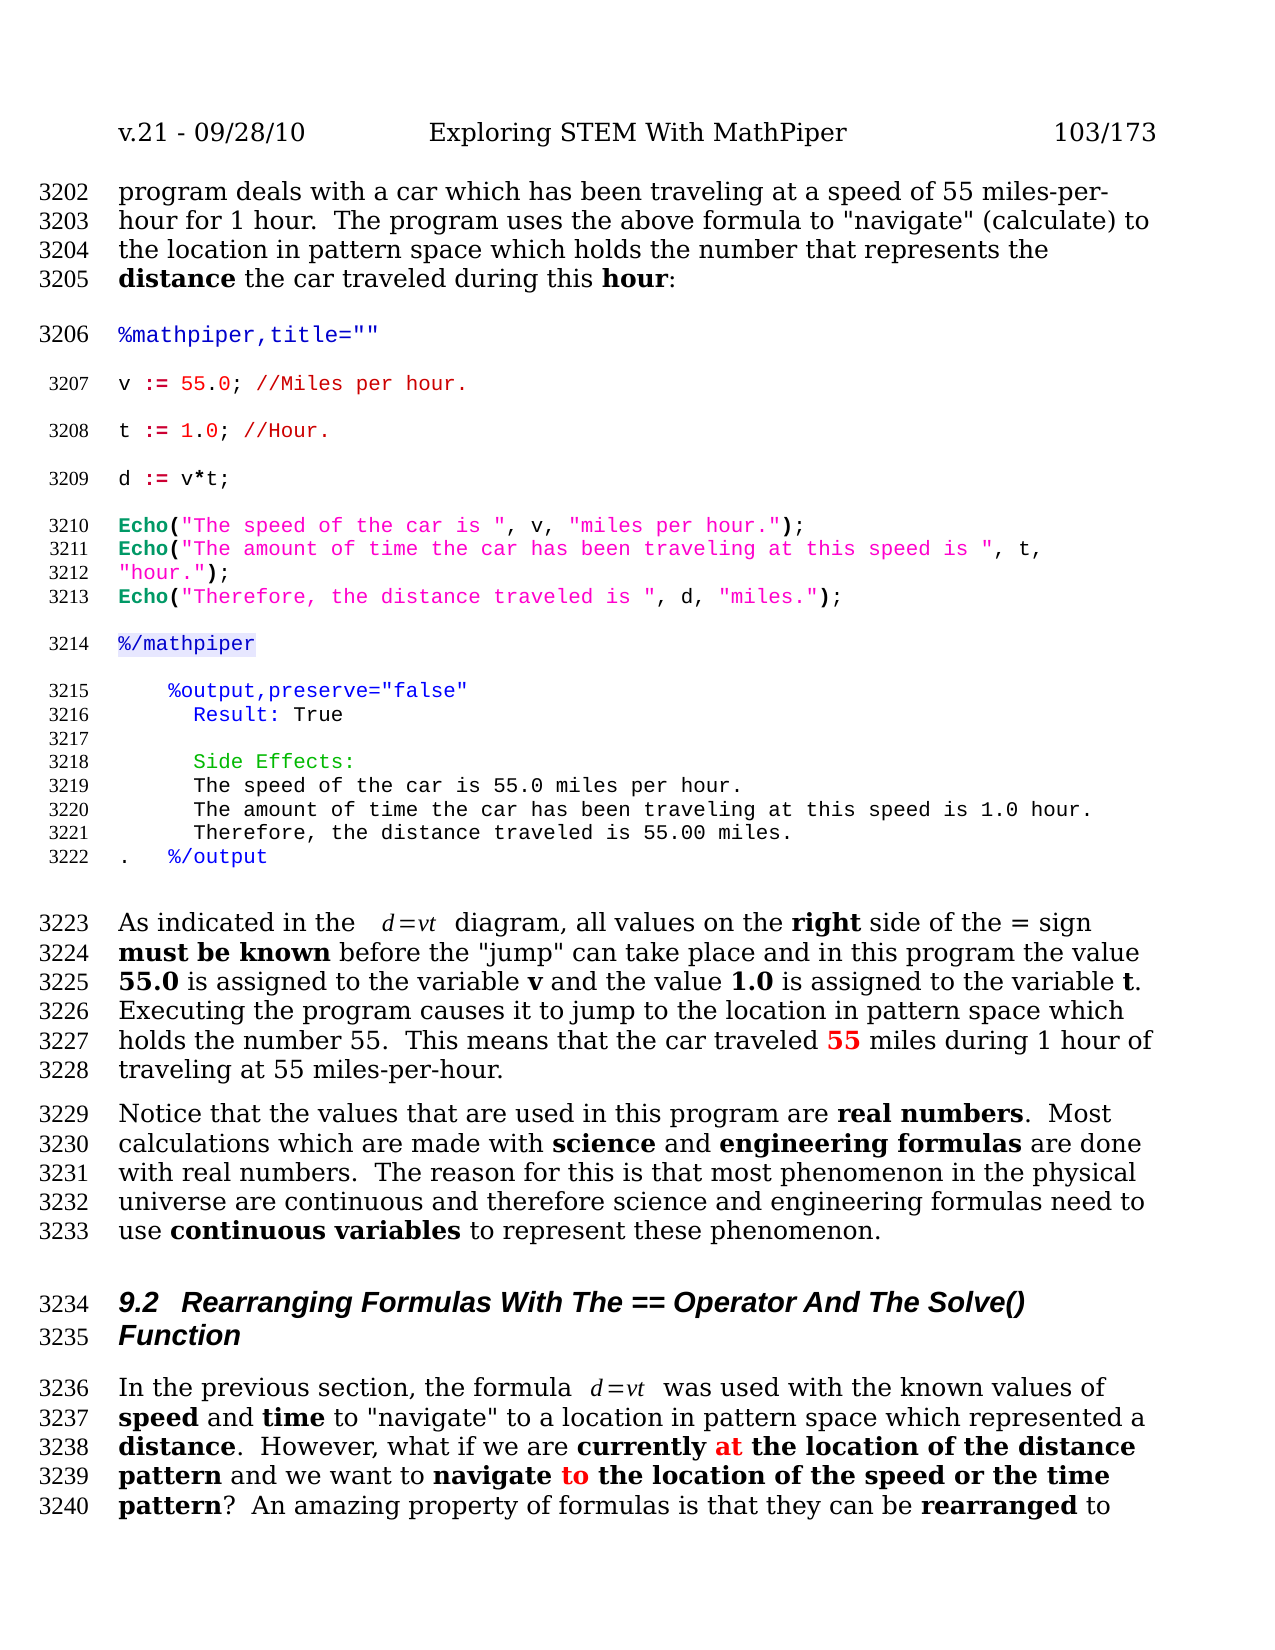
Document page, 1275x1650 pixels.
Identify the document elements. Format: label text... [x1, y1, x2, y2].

text Echo("Therefore, the distance traveled is ", d, "miles."); [118, 586, 1157, 609]
text . %/output [118, 846, 1157, 869]
text d := v*t; [118, 467, 1157, 491]
text %/mathpiper [118, 633, 1157, 657]
text v := 55.0; //Miles per hour. [118, 373, 1157, 397]
subtitle Rearranging Formulas With The == Operator And The Solve() Function [118, 1285, 1157, 1352]
text Side Effects: [118, 751, 1157, 775]
text %mathpiper,title="" [118, 323, 1157, 349]
text The amount of time the car has been traveling at this speed is 1.0 hour. [118, 798, 1157, 822]
text program deals with a car which has been traveling at a speed of 55 miles-per-hour for 1 hour. The program uses the above formula to "navigate" (calculate) to the location in pattern space which holds the number that represents the distance the car traveled during this hour: [118, 177, 1157, 294]
text In the previous section, the formulawas used with the known values of speed and time to "navigate" to a location in pattern space which represented a distance. However, what if we are currently at the location of the distance pattern and we want to navigate to the location of the speed or the time pattern? An amazing property of formulas is that they can be rearranged to [118, 1373, 1157, 1520]
text %output,preserve="false" [118, 680, 1157, 704]
text As indicated in the diagram, all values on the right side of the = sign must be known before the "jump" can take place and in this program the value 55.0 is assigned to the variable v and the value 1.0 is assigned to the variable t. Executing the program causes it to jump to the location in pattern space which holds the number 55. This means that the car traveled 55 miles during 1 hour of traveling at 55 miles-per-hour. [118, 908, 1157, 1084]
text Echo("The speed of the car is ", v, "miles per hour."); [118, 515, 1157, 538]
text Echo("The amount of time the car has been traveling at this speed is ", t, "hour."); [118, 538, 1157, 586]
text t := 1.0; //Hour. [118, 420, 1157, 444]
text Notice that the values that are used in this program are real numbers. Most calculations which are made with science and engineering formulas are done with real numbers. The reason for this is that most phenomenon in the physical universe are continuous and therefore science and engineering formulas need to use continuous variables to represent these phenomenon. [118, 1099, 1157, 1246]
text Therefore, the distance traveled is 55.00 miles. [118, 822, 1157, 846]
text Result: True [118, 704, 1157, 728]
text The speed of the car is 55.0 miles per hour. [118, 775, 1157, 798]
